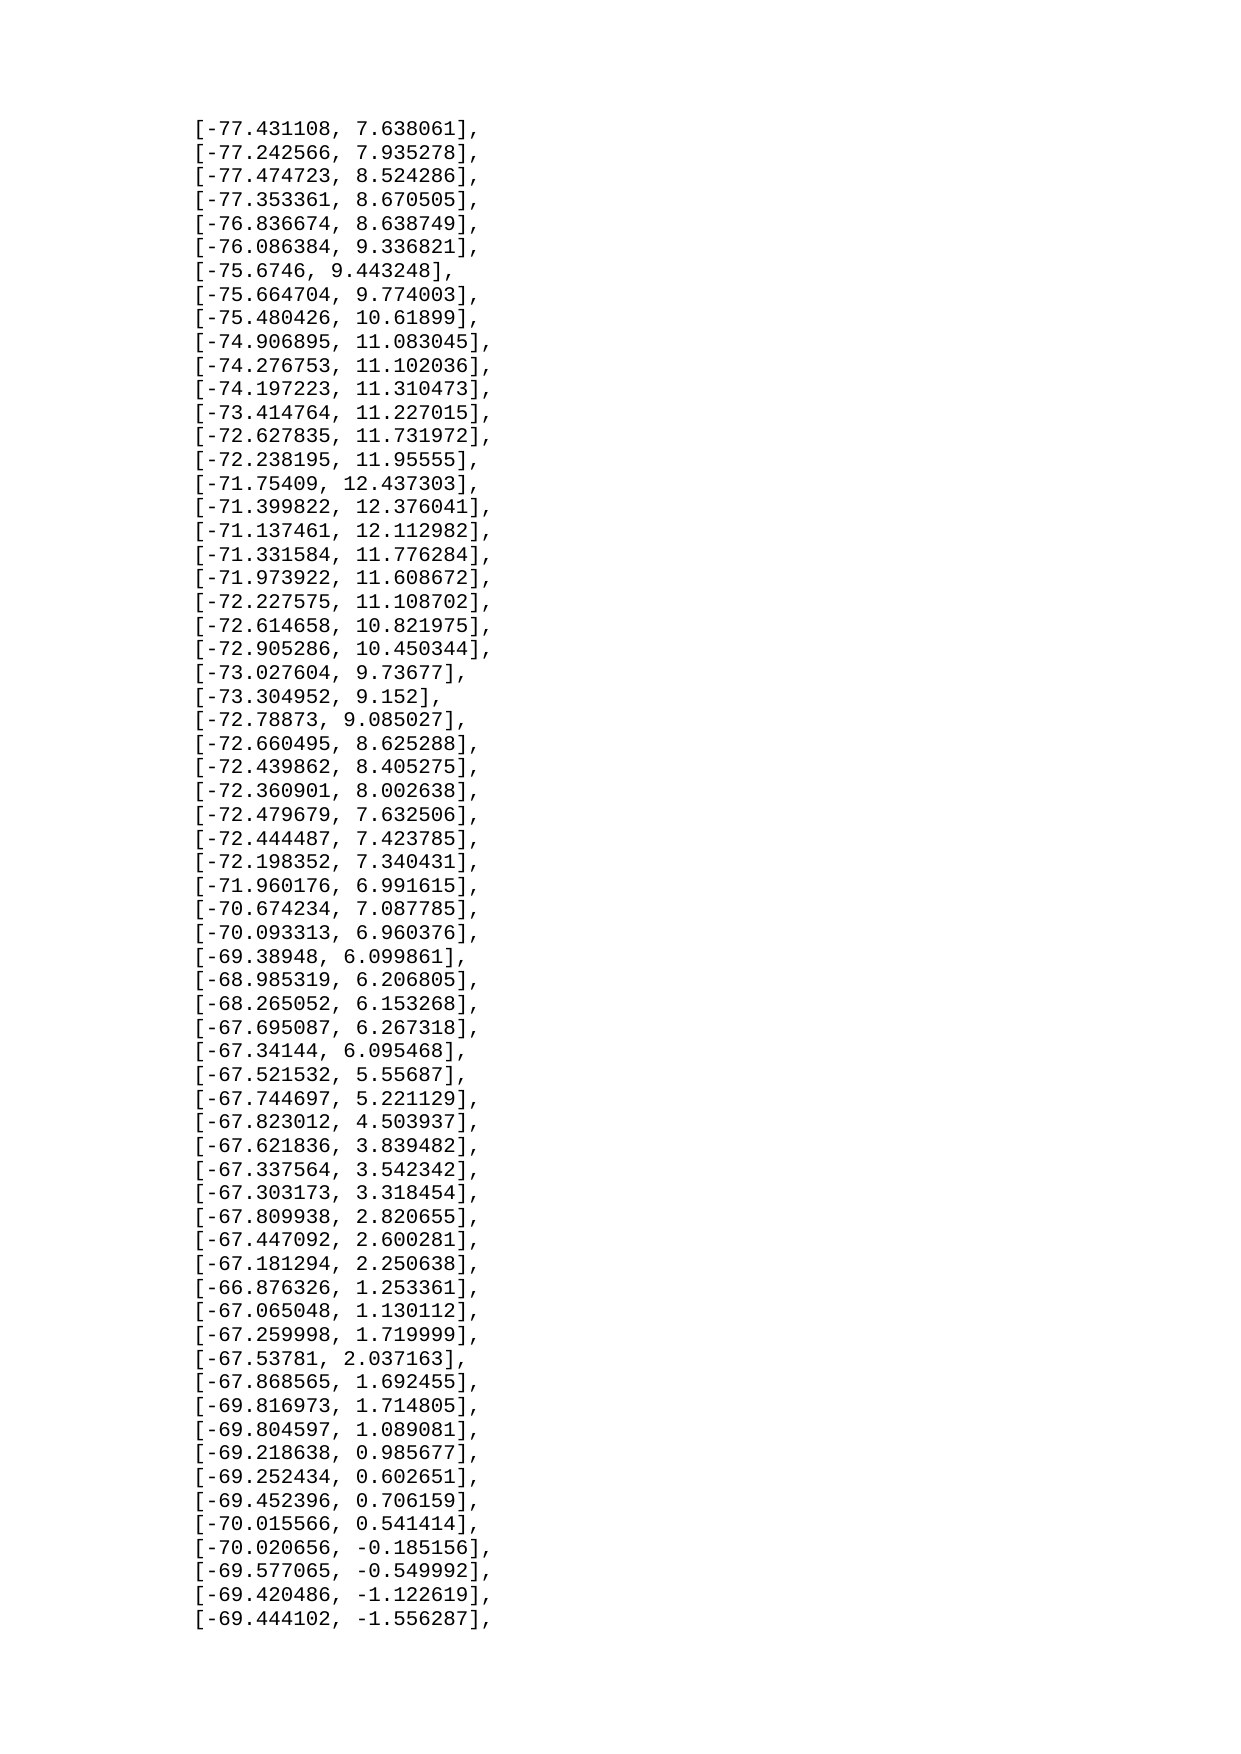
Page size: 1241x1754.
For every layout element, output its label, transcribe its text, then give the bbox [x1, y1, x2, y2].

text [-67.521532, 5.55687], [118, 1064, 1122, 1088]
text [-67.744697, 5.221129], [118, 1088, 1122, 1111]
text [-73.027604, 9.73677], [118, 662, 1122, 686]
text [-70.020656, -0.185156], [118, 1537, 1122, 1561]
text [-72.439862, 8.405275], [118, 757, 1122, 780]
text [-77.353361, 8.670505], [118, 189, 1122, 213]
text [-69.252434, 0.602651], [118, 1466, 1122, 1489]
text [-72.905286, 10.450344], [118, 638, 1122, 662]
text [-67.53781, 2.037163], [118, 1348, 1122, 1371]
text [-71.137461, 12.112982], [118, 520, 1122, 544]
text [-67.621836, 3.839482], [118, 1135, 1122, 1158]
text [-72.614658, 10.821975], [118, 615, 1122, 638]
text [-70.674234, 7.087785], [118, 898, 1122, 922]
text [-67.259998, 1.719999], [118, 1324, 1122, 1348]
text [-72.227575, 11.108702], [118, 591, 1122, 615]
text [-76.836674, 8.638749], [118, 213, 1122, 236]
text [-71.75409, 12.437303], [118, 473, 1122, 496]
text [-73.414764, 11.227015], [118, 402, 1122, 426]
text [-76.086384, 9.336821], [118, 236, 1122, 260]
text [-67.695087, 6.267318], [118, 1017, 1122, 1040]
text [-72.360901, 8.002638], [118, 780, 1122, 804]
text [-68.985319, 6.206805], [118, 969, 1122, 993]
text [-71.960176, 6.991615], [118, 875, 1122, 898]
text [-71.973922, 11.608672], [118, 567, 1122, 591]
text [-77.474723, 8.524286], [118, 165, 1122, 189]
text [-72.479679, 7.632506], [118, 804, 1122, 827]
text [-67.303173, 3.318454], [118, 1182, 1122, 1206]
text [-70.015566, 0.541414], [118, 1513, 1122, 1537]
text [-67.34144, 6.095468], [118, 1040, 1122, 1064]
text [-66.876326, 1.253361], [118, 1277, 1122, 1300]
text [-69.577065, -0.549992], [118, 1561, 1122, 1584]
text [-68.265052, 6.153268], [118, 993, 1122, 1017]
text [-69.38948, 6.099861], [118, 946, 1122, 969]
text [-75.480426, 10.61899], [118, 307, 1122, 331]
text [-67.809938, 2.820655], [118, 1206, 1122, 1229]
text [-69.452396, 0.706159], [118, 1489, 1122, 1513]
text [-67.823012, 4.503937], [118, 1111, 1122, 1135]
text [-75.6746, 9.443248], [118, 260, 1122, 284]
text [-71.331584, 11.776284], [118, 544, 1122, 567]
text [-74.197223, 11.310473], [118, 378, 1122, 402]
text [-72.198352, 7.340431], [118, 851, 1122, 875]
text [-69.816973, 1.714805], [118, 1395, 1122, 1419]
text [-74.906895, 11.083045], [118, 331, 1122, 354]
text [-72.627835, 11.731972], [118, 426, 1122, 449]
text [-67.868565, 1.692455], [118, 1371, 1122, 1395]
text [-72.238195, 11.95555], [118, 449, 1122, 473]
text [-67.181294, 2.250638], [118, 1253, 1122, 1277]
text [-74.276753, 11.102036], [118, 354, 1122, 378]
text [-69.218638, 0.985677], [118, 1442, 1122, 1466]
text [-69.444102, -1.556287], [118, 1608, 1122, 1631]
text [-75.664704, 9.774003], [118, 284, 1122, 307]
text [-77.242566, 7.935278], [118, 142, 1122, 165]
text [-72.78873, 9.085027], [118, 709, 1122, 733]
text [-67.065048, 1.130112], [118, 1300, 1122, 1324]
text [-69.804597, 1.089081], [118, 1419, 1122, 1442]
text [-71.399822, 12.376041], [118, 496, 1122, 520]
text [-72.660495, 8.625288], [118, 733, 1122, 757]
text [-77.431108, 7.638061], [118, 118, 1122, 142]
text [-70.093313, 6.960376], [118, 922, 1122, 946]
text [-69.420486, -1.122619], [118, 1584, 1122, 1608]
text [-72.444487, 7.423785], [118, 827, 1122, 851]
text [-73.304952, 9.152], [118, 686, 1122, 709]
text [-67.337564, 3.542342], [118, 1158, 1122, 1182]
text [-67.447092, 2.600281], [118, 1229, 1122, 1253]
